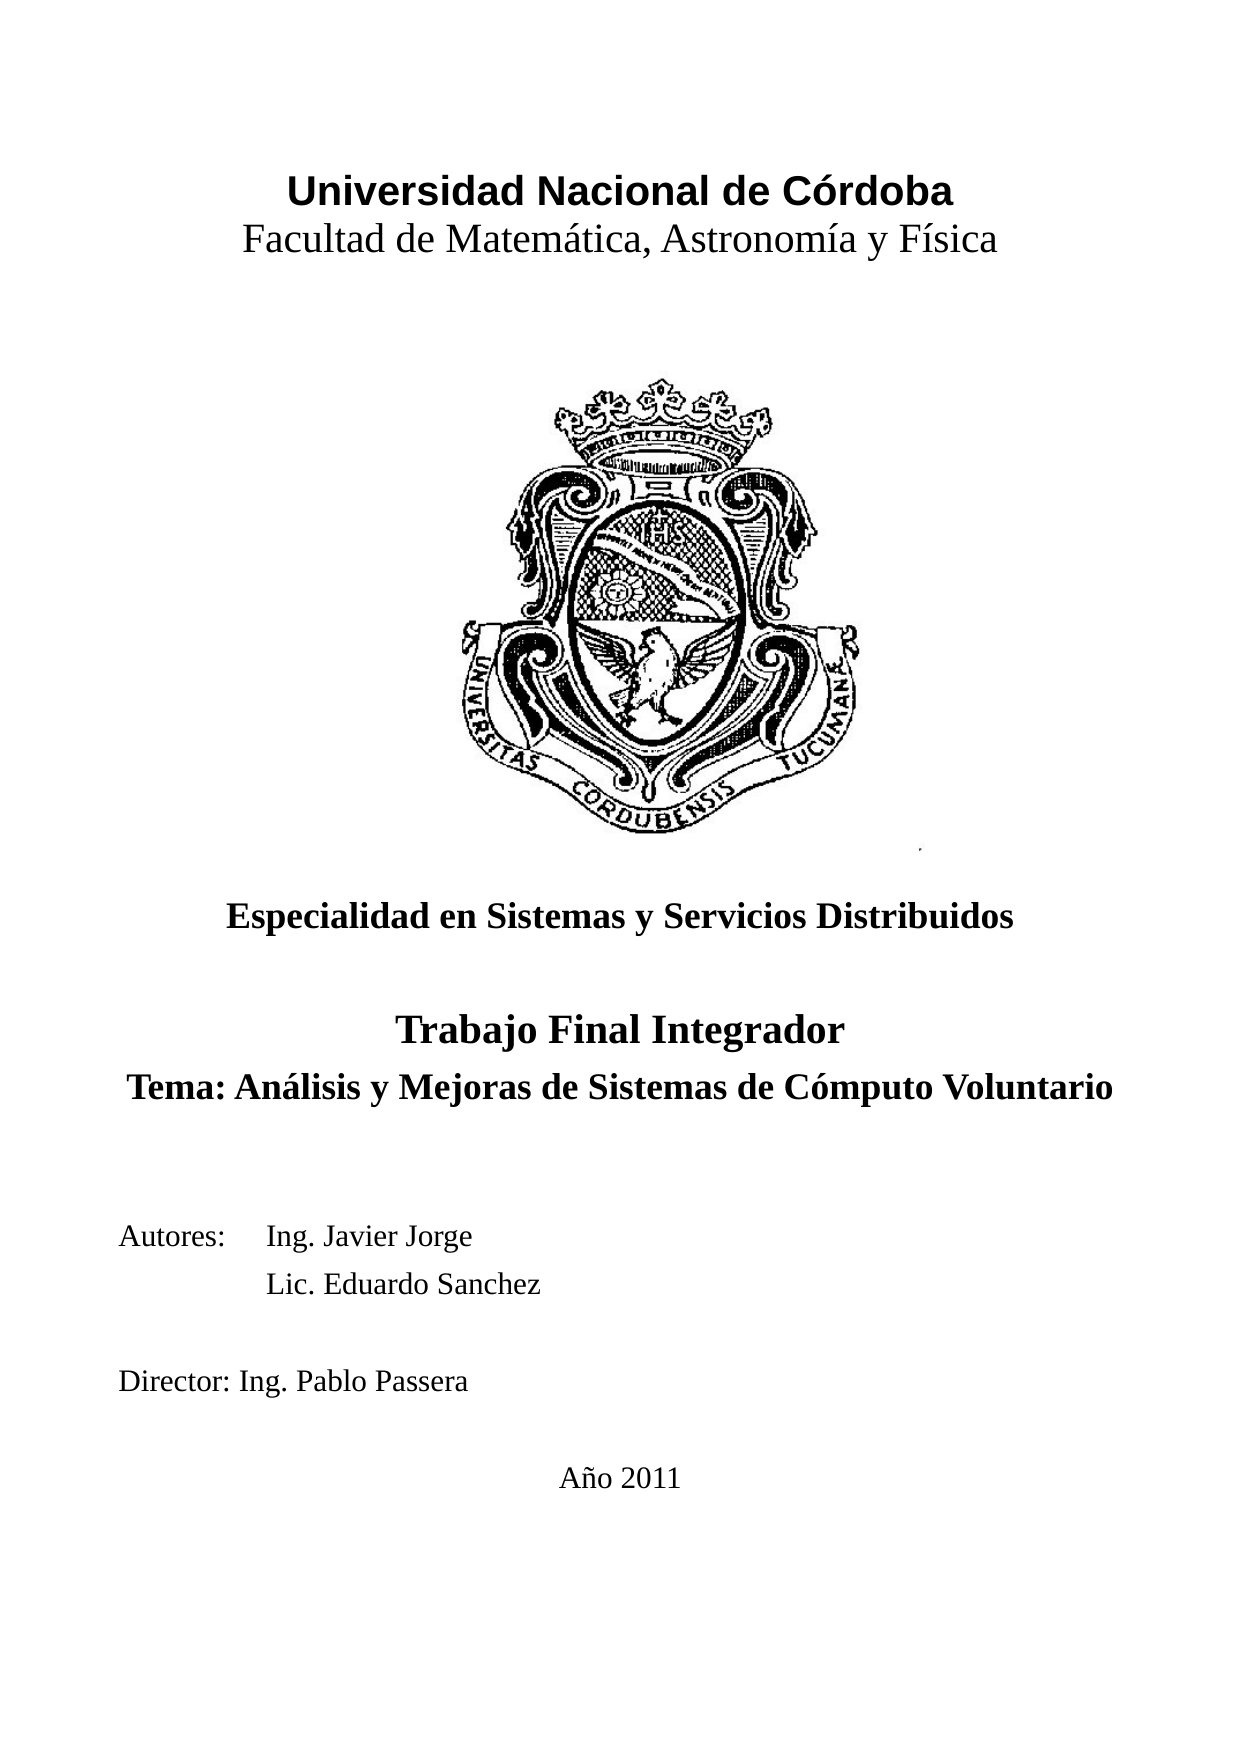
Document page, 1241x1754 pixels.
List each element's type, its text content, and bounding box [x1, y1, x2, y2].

subtitle Universidad Nacional de Córdoba [118, 166, 1122, 214]
text Trabajo Final Integrador [118, 1004, 1122, 1052]
text Autores: Ing. Javier Jorge [118, 1217, 1122, 1253]
text Tema: Análisis y Mejoras de Sistemas de Cómputo Voluntario [118, 1065, 1122, 1108]
text Año 2011 [118, 1459, 1122, 1495]
text Lic. Eduardo Sanchez [118, 1266, 1122, 1302]
picture [401, 315, 925, 852]
text Especialidad en Sistemas y Servicios Distribuidos [118, 893, 1122, 936]
text Facultad de Matemática, Astronomía y Física [118, 214, 1122, 262]
text Director: Ing. Pablo Passera [118, 1362, 1122, 1398]
